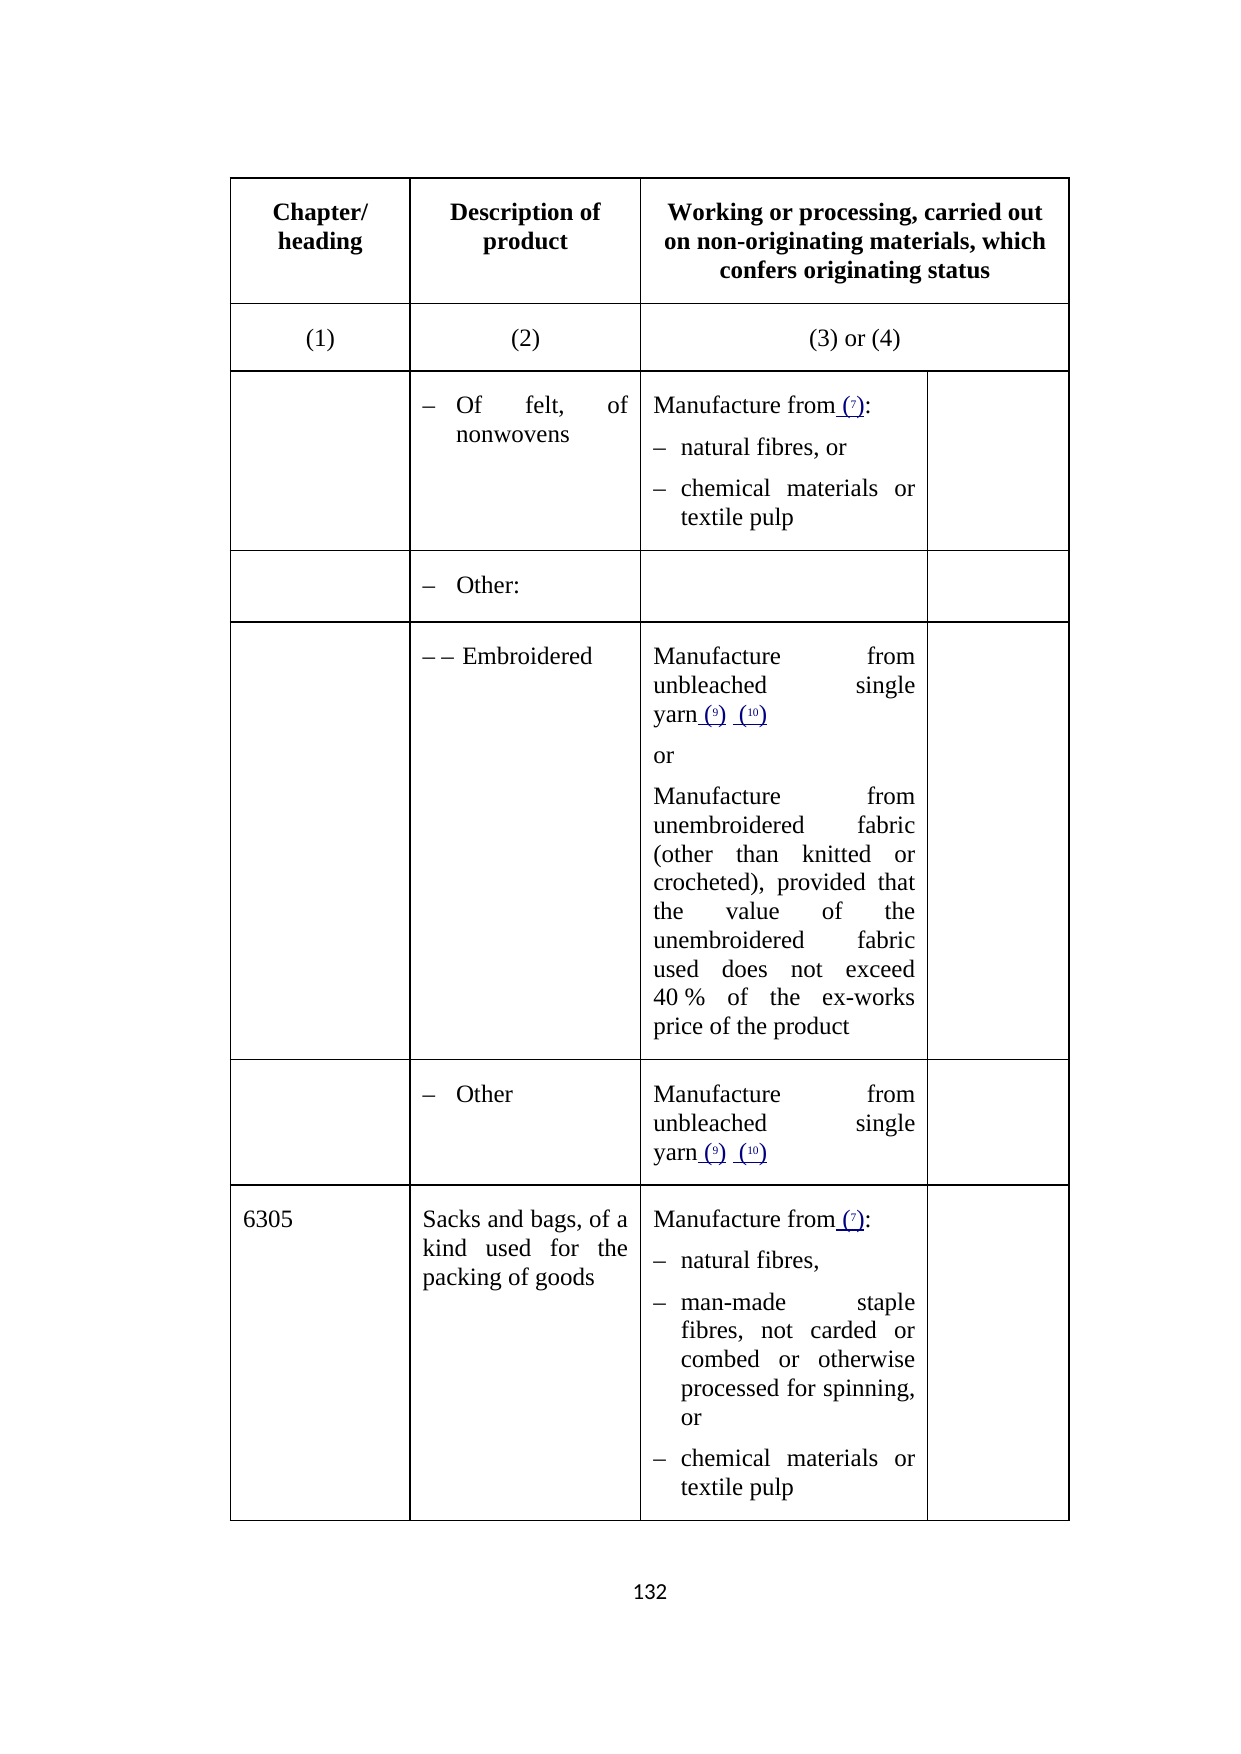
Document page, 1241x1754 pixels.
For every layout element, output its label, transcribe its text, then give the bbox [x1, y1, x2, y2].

table_cell – [653, 1437, 681, 1507]
table_cell [411, 372, 640, 549]
table_cell [641, 551, 927, 621]
table_header – – [423, 635, 462, 676]
table_header – [423, 1073, 456, 1114]
table_cell [928, 551, 1068, 621]
table_cell Manufacture from (7): [641, 372, 927, 549]
table_cell [928, 372, 1068, 549]
table_cell [231, 1060, 409, 1184]
table_header Embroidered [462, 635, 628, 676]
table_header Other: [456, 564, 628, 605]
table_cell man-made staple fibres, not carded or combed or otherwise processed for spinning, or [681, 1281, 915, 1437]
table_cell Manufacture from unbleached single yarn (9) (10) or Manufacture from unembroidered fabric (other than knitted or crocheted), provided that the value of the unembroidered fabric used does not exceed 40 % of the ex-works price of the product [641, 623, 927, 1059]
table_header Other [456, 1073, 628, 1114]
table_header natural fibres, or [681, 426, 915, 467]
table_header Chapter/ heading [231, 179, 409, 302]
table_cell [231, 623, 409, 1059]
table_cell [411, 623, 640, 1059]
table_cell Sacks and bags, of a kind used for the packing of goods [411, 1186, 640, 1519]
table_cell [231, 372, 409, 549]
table_cell (2) [411, 304, 640, 370]
table_cell – [653, 1281, 681, 1437]
table_header – [653, 1239, 681, 1281]
table_cell (1) [231, 304, 409, 370]
table_header Working or processing, carried out on non-originating materials, which confers originating status [641, 179, 1068, 302]
table_cell – [653, 467, 681, 537]
table_cell [231, 551, 409, 621]
table_cell [928, 1060, 1068, 1184]
table_cell 6305 [231, 1186, 409, 1519]
table_header natural fibres, [681, 1239, 915, 1281]
table_cell Manufacture from (7): [641, 1186, 927, 1519]
table_cell [928, 623, 1068, 1059]
table_cell chemical materials or textile pulp [681, 467, 915, 537]
table_header – [653, 426, 681, 467]
table_header – [423, 564, 456, 605]
table_cell (3) or (4) [641, 304, 1068, 370]
table_cell [411, 551, 640, 621]
table_cell chemical materials or textile pulp [681, 1437, 915, 1507]
table_cell [928, 1186, 1068, 1519]
table_header – [423, 384, 456, 454]
table_cell [411, 1060, 640, 1184]
table_header Description of product [411, 179, 640, 302]
table_cell Manufacture from unbleached single yarn (9) (10) [641, 1060, 927, 1184]
table_header Of felt, of nonwovens [456, 384, 628, 454]
